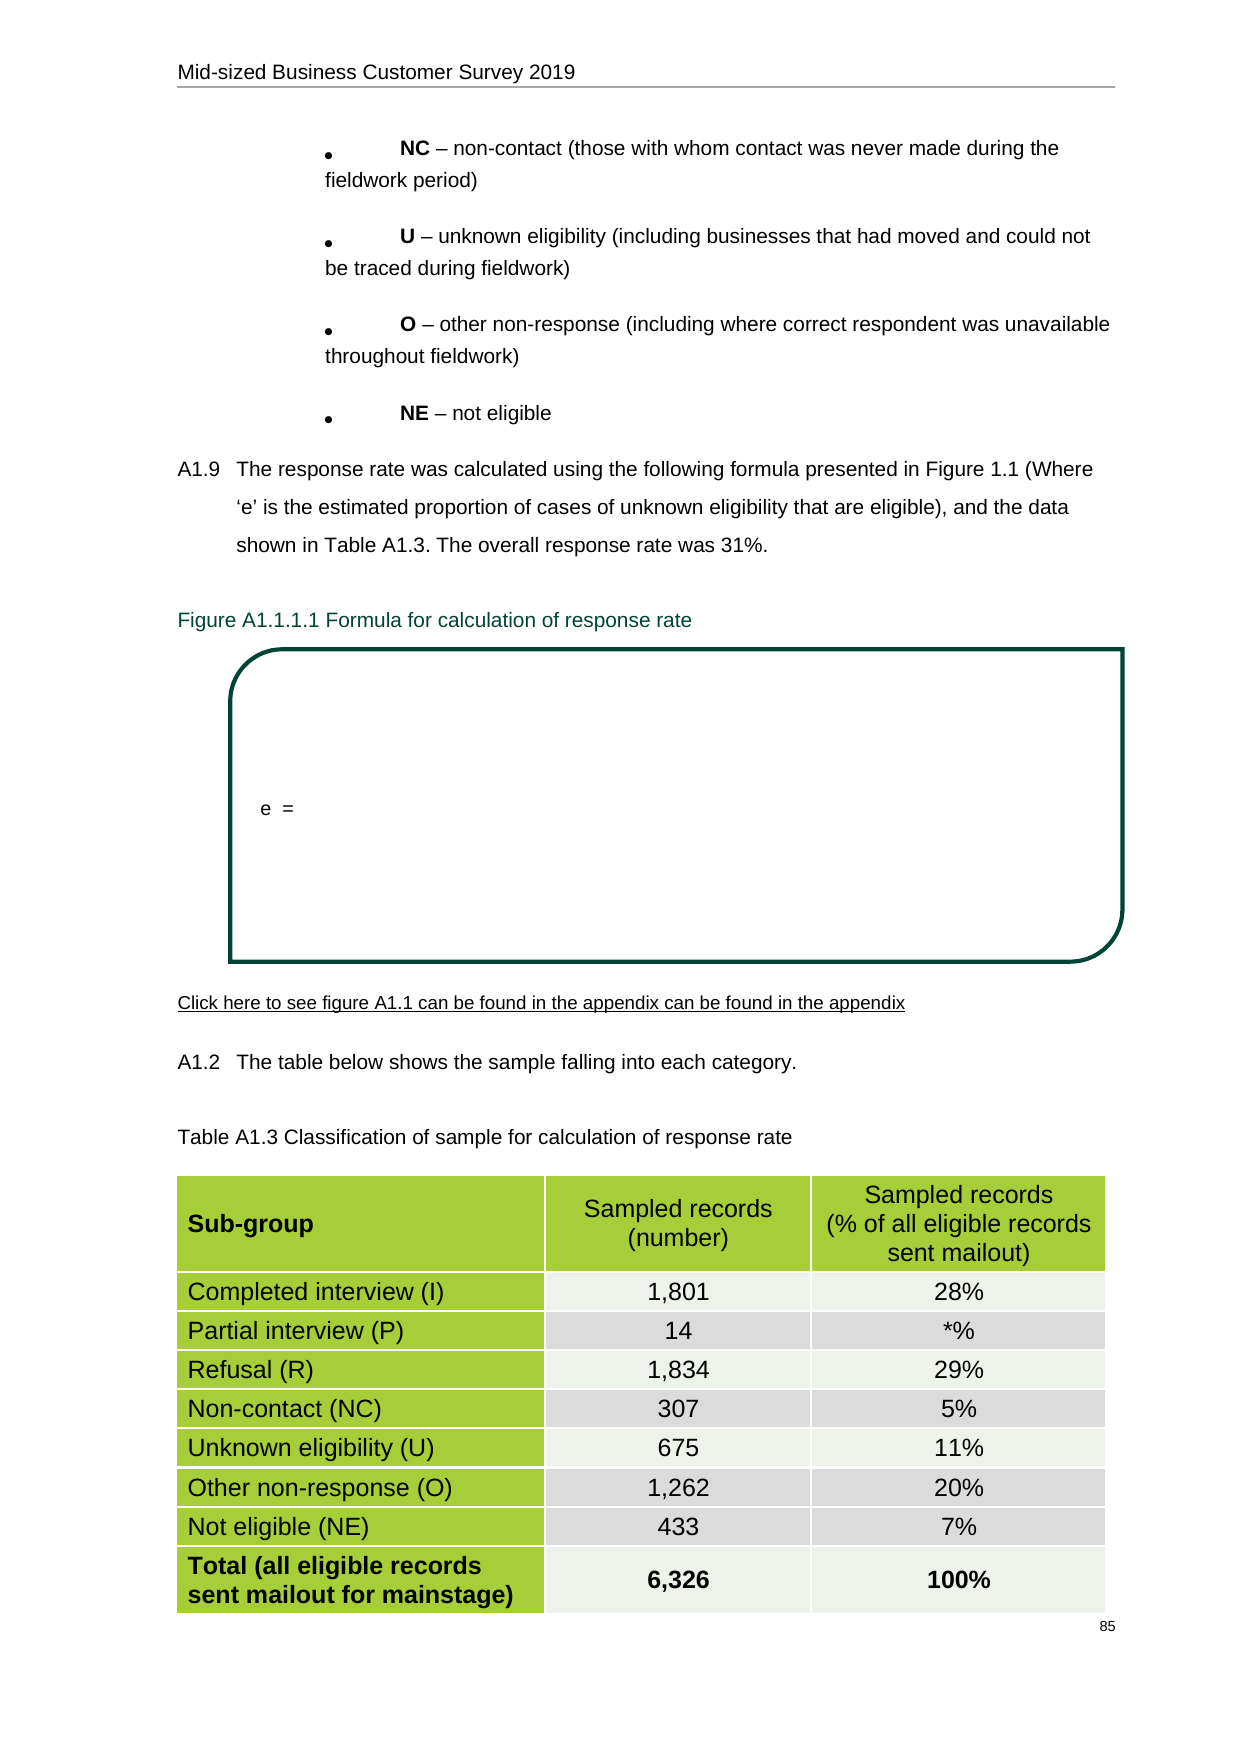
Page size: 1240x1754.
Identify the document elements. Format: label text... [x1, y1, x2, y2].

table_cell 6,326 [546, 1547, 810, 1613]
table_cell 29% [812, 1351, 1105, 1388]
table_cell Other non-response (O) [177, 1469, 544, 1506]
table_cell Non-contact (NC) [177, 1390, 544, 1427]
table_cell 307 [546, 1390, 810, 1427]
list Formula for calculation of response rate [177, 608, 1115, 632]
table_cell 11% [812, 1429, 1105, 1466]
table_header Sampled records (number) [546, 1176, 810, 1271]
table_cell Completed interview (I) [177, 1273, 544, 1310]
subtitle Table A1.3 Classification of sample for calculation of response rate [177, 1125, 1115, 1149]
table_cell Partial interview (P) [177, 1312, 544, 1349]
table_cell 1,262 [546, 1469, 810, 1506]
table_cell 5% [812, 1390, 1105, 1427]
list The table below shows the sample falling into each category. [177, 1049, 1115, 1081]
table_header Sub-group [177, 1176, 544, 1271]
table_cell 1,834 [546, 1351, 810, 1388]
text Click here to see figure A1.1 can be found in the appendix can be found in the appendix [177, 992, 1115, 1019]
table_cell 1,801 [546, 1273, 810, 1310]
table_cell 675 [546, 1429, 810, 1466]
table_header Sampled records (% of all eligible records sent mailout) [812, 1176, 1105, 1271]
list U – unknown eligibility (including businesses that had moved and could not be traced during fieldwork) [325, 224, 1115, 287]
table_cell 433 [546, 1508, 810, 1545]
list NE – not eligible [325, 401, 1115, 432]
table_cell *% [812, 1312, 1105, 1349]
table_cell 100% [812, 1547, 1105, 1613]
table_cell 20% [812, 1469, 1105, 1506]
table_cell 14 [546, 1312, 810, 1349]
list The response rate was calculated using the following formula presented in Figure 1.1 (Where ‘e’ is the estimated proportion of cases of unknown eligibility that are eligible), and the data shown in Table A1.3. The overall response rate was 31%. [177, 457, 1115, 564]
table_cell Unknown eligibility (U) [177, 1429, 544, 1466]
list O – other non-response (including where correct respondent was unavailable throughout fieldwork) [325, 312, 1115, 376]
list NC – non-contact (those with whom contact was never made during the fieldwork period) [325, 136, 1115, 199]
table_cell Not eligible (NE) [177, 1508, 544, 1545]
table_cell Total (all eligible records sent mailout for mainstage) [177, 1547, 544, 1613]
table_cell 28% [812, 1273, 1105, 1310]
table_cell 7% [812, 1508, 1105, 1545]
table_cell Refusal (R) [177, 1351, 544, 1388]
